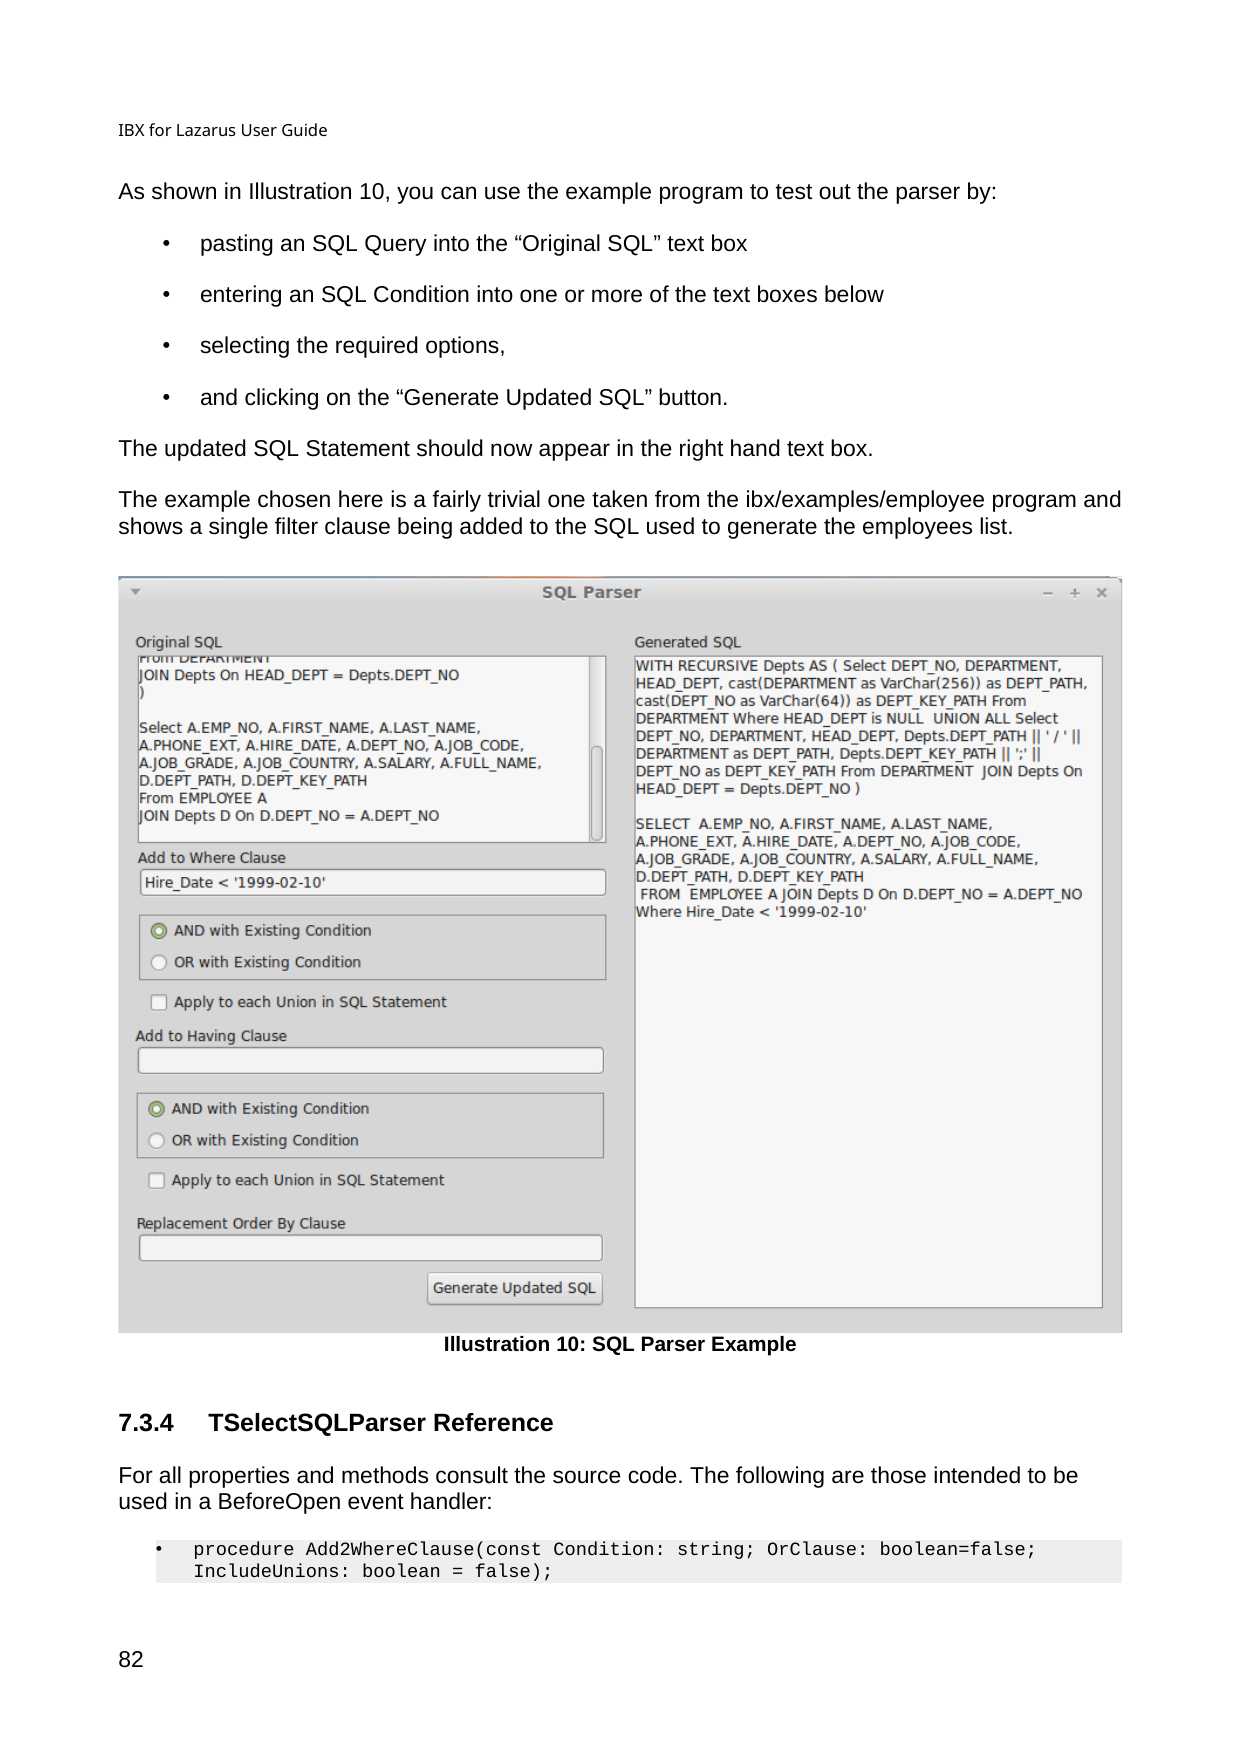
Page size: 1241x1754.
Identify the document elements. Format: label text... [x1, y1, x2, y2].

text Illustration 10: SQL Parser Example [118, 1333, 1122, 1356]
list pasting an SQL Query into the “Original SQL” text box [162, 229, 1122, 256]
list procedure Add2WhereClause(const Condition: string; OrClause: boolean=false; IncludeUnions: boolean = false); [156, 1540, 1122, 1583]
list entering an SQL Condition into one or more of the text boxes below [162, 281, 1122, 307]
subtitle TSelectSQLParser Reference [118, 1408, 1122, 1436]
text The example chosen here is a fairly trivial one taken from the ibx/examples/employee program and shows a single filter clause being added to the SQL used to generate the employees list. [118, 486, 1122, 539]
list selecting the required options, [162, 332, 1122, 358]
text As shown in Illustration 10, you can use the example program to test out the parser by: [118, 178, 1122, 204]
text The updated SQL Statement should now appear in the right hand text box. [118, 435, 1122, 461]
picture [118, 576, 1123, 1333]
text For all properties and methods consult the source code. The following are those intended to be used in a BeforeOpen event handler: [118, 1462, 1122, 1514]
list and clicking on the “Generate Updated SQL” button. [162, 383, 1122, 410]
